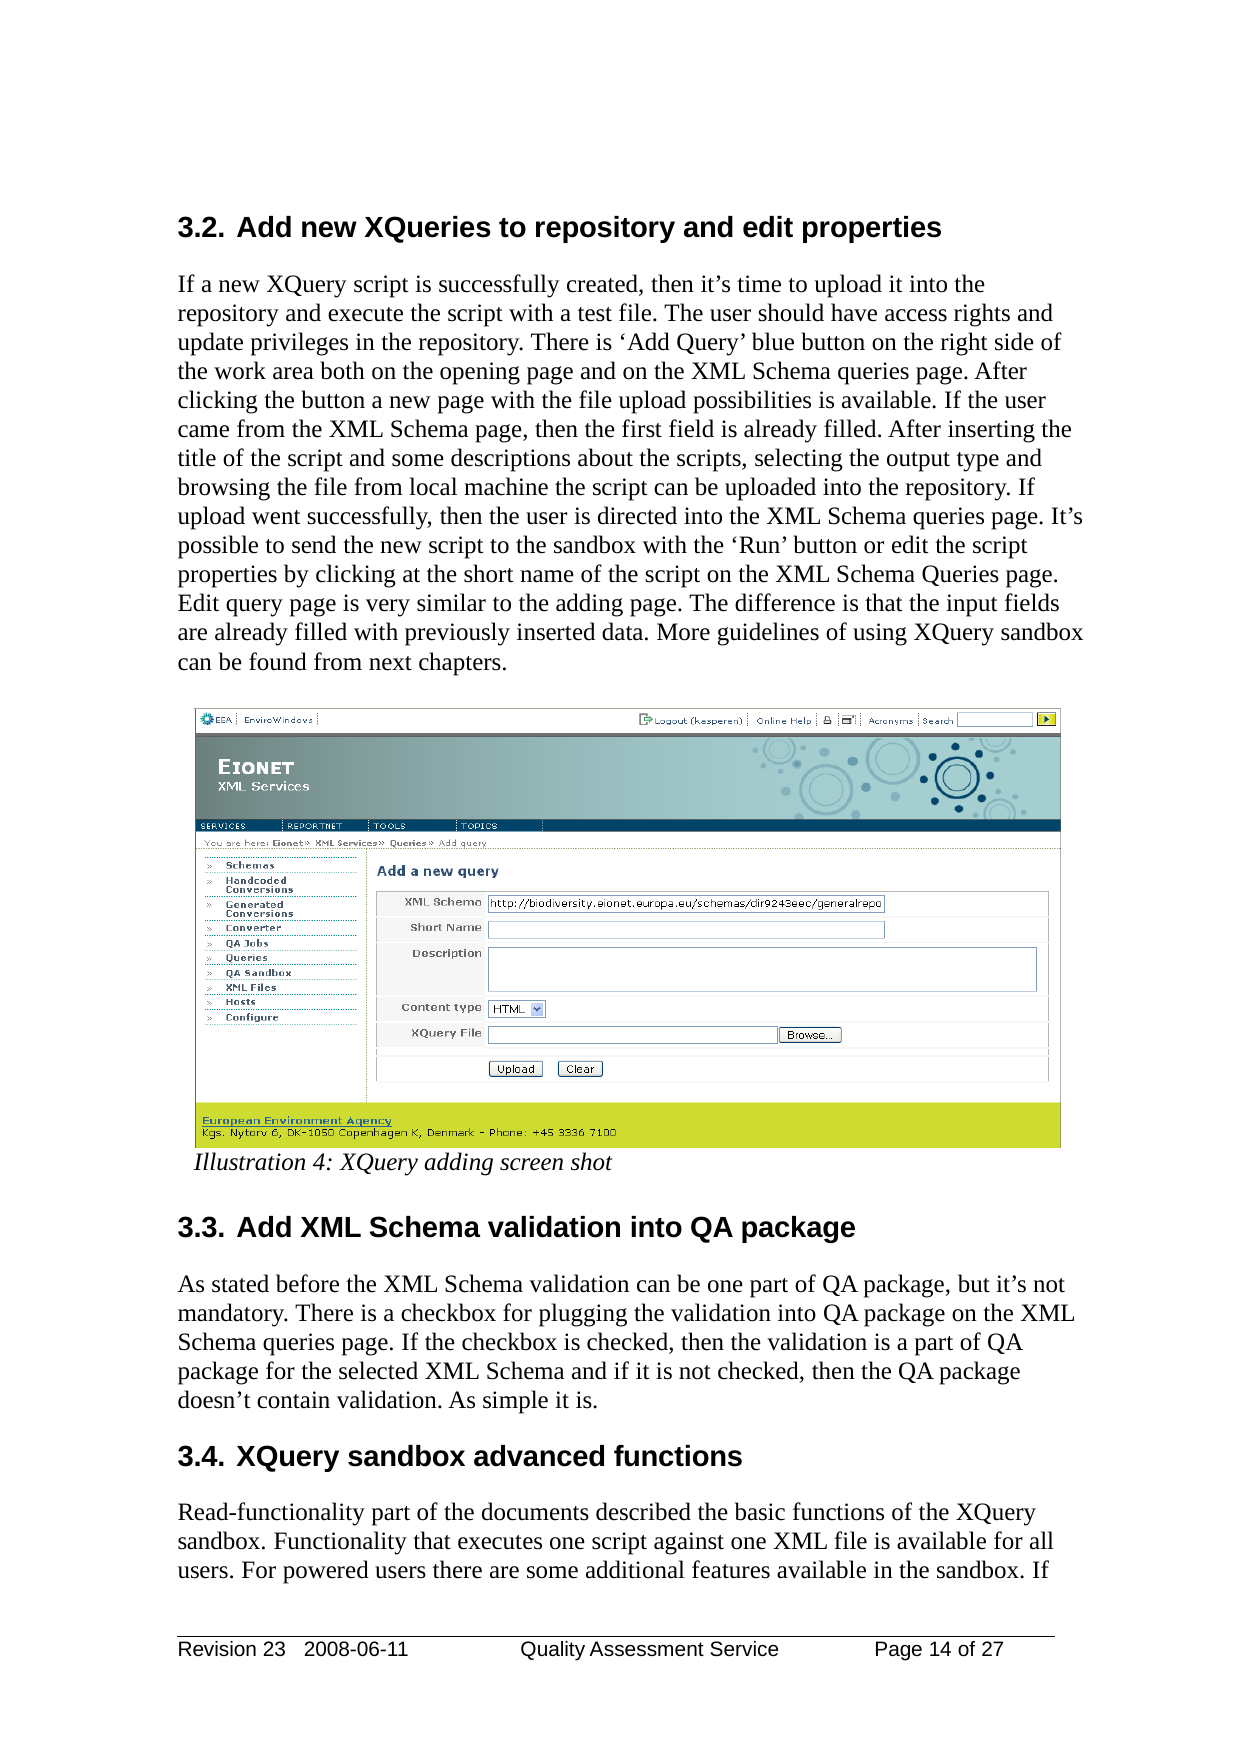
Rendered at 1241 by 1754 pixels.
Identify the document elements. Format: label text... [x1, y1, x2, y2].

subtitle Add XML Schema validation into QA package [177, 1210, 1092, 1244]
subtitle XQuery sandbox advanced functions [177, 1439, 1092, 1472]
text As stated before the XML Schema validation can be one part of QA package, but it’s not mandatory. There is a checkbox for plugging the validation into QA package on the XML Schema queries page. If the checkbox is checked, then the validation is a part of QA package for the selected XML Schema and if it is not checked, then the QA package doesn’t contain validation. As simple it is. [177, 1268, 1092, 1414]
subtitle Add new XQueries to repository and edit properties [177, 210, 1092, 244]
text If a new XQuery script is successfully created, then it’s time to upload it into the repository and execute the script with a test file. The user should have access rights and update privileges in the repository. There is ‘Add Query’ blue button on the right side of the work area both on the opening page and on the XML Schema queries page. After clicking the button a new page with the file upload possibilities is available. If the user came from the XML Schema page, then the first field is already filled. After inserting the title of the script and some descriptions about the scripts, selecting the output type and browsing the file from local machine the script can be uploaded into the repository. If upload went successfully, then the user is directed into the XML Schema queries page. It’s possible to send the new script to the sandbox with the ‘Run’ button or edit the script properties by clicking at the short name of the script on the XML Schema Queries page. Edit query page is very similar to the adding page. The difference is that the input fields are already filled with previously inserted data. More guidelines of using XQuery sandbox can be found from next chapters. [177, 268, 1092, 675]
text Read-functionality part of the documents described the basic functions of the XQuery sandbox. Functionality that executes one script against one XML file is available for all users. For powered users there are some additional features available in the sandbox. If [177, 1497, 1092, 1584]
text Illustration 4: XQuery adding screen shot [194, 1148, 1061, 1176]
